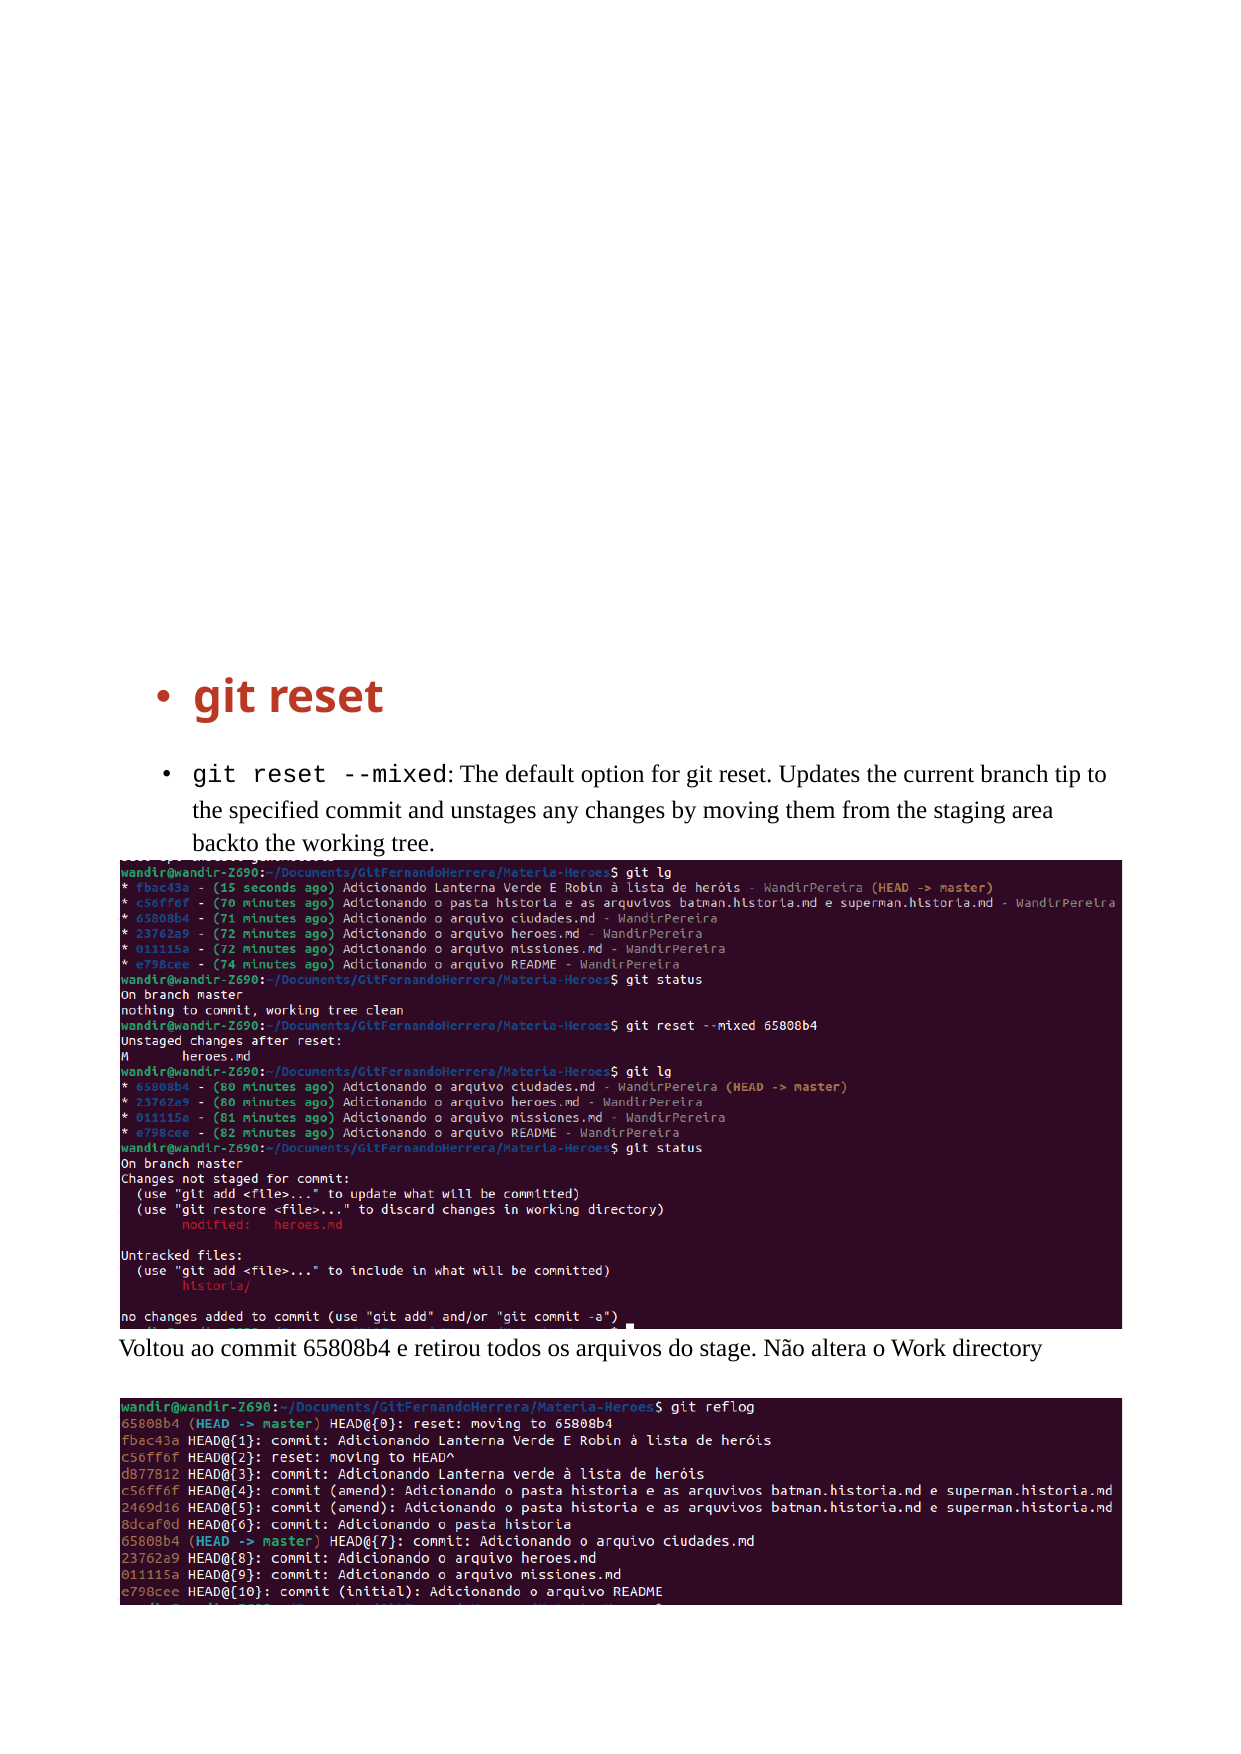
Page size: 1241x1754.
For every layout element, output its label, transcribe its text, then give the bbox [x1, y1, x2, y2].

picture [118, 860, 1123, 1329]
picture [118, 1398, 1123, 1605]
list git reset --mixed: The default option for git reset. Updates the current branch tip to the specified commit and unstages any changes by moving them from the staging area backto the working tree. [162, 759, 1122, 856]
text Voltou ao commit 65808b4 e retirou todos os arquivos do stage. Não altera o Work directory [118, 1333, 1122, 1362]
list git reset [156, 663, 1122, 726]
